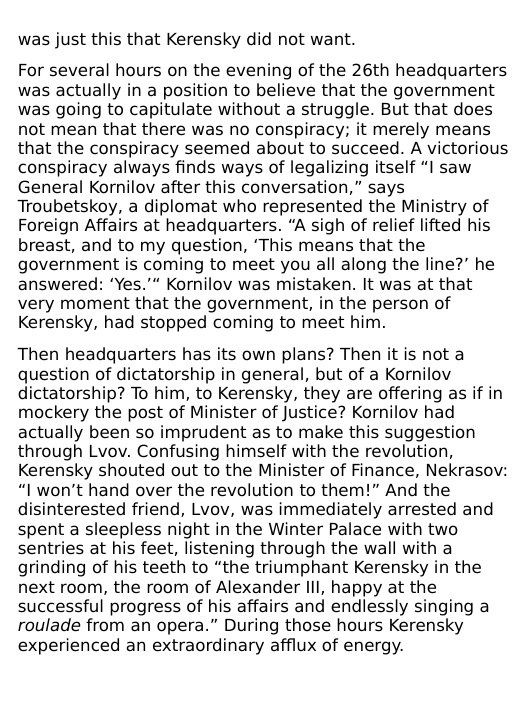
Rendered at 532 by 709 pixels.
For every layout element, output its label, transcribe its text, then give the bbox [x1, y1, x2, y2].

text Then headquarters has its own plans? Then it is not a question of dictatorship in general, but of a Kornilov dictatorship? To him, to Kerensky, they are offering as if in mockery the post of Minister of Justice? Kornilov had actually been so imprudent as to make this suggestion through Lvov. Confusing himself with the revolution, Kerensky shouted out to the Minister of Finance, Nekrasov: “I won’t hand over the revolution to them!” And the disinterested friend, Lvov, was immediately arrested and spent a sleepless night in the Winter Palace with two sentries at his feet, listening through the wall with a grinding of his teeth to “the triumphant Kerensky in the next room, the room of Alexander III, happy at the successful progress of his affairs and endlessly singing a roulade from an opera.” During those hours Kerensky experienced an extraordinary afflux of energy. [18, 345, 514, 655]
text For several hours on the evening of the 26th headquarters was actually in a position to believe that the government was going to capitulate without a struggle. But that does not mean that there was no conspiracy; it merely means that the conspiracy seemed about to succeed. A victorious conspiracy always finds ways of legalizing itself “I saw General Kornilov after this conversation,” says Troubetskoy, a diplomat who represented the Ministry of Foreign Affairs at headquarters. “A sigh of relief lifted his breast, and to my question, ‘This means that the government is coming to meet you all along the line?’ he answered: ‘Yes.’“ Kornilov was mistaken. It was at that very moment that the government, in the person of Kerensky, had stopped coming to meet him. [18, 61, 514, 333]
text was just this that Kerensky did not want. [18, 29, 514, 49]
